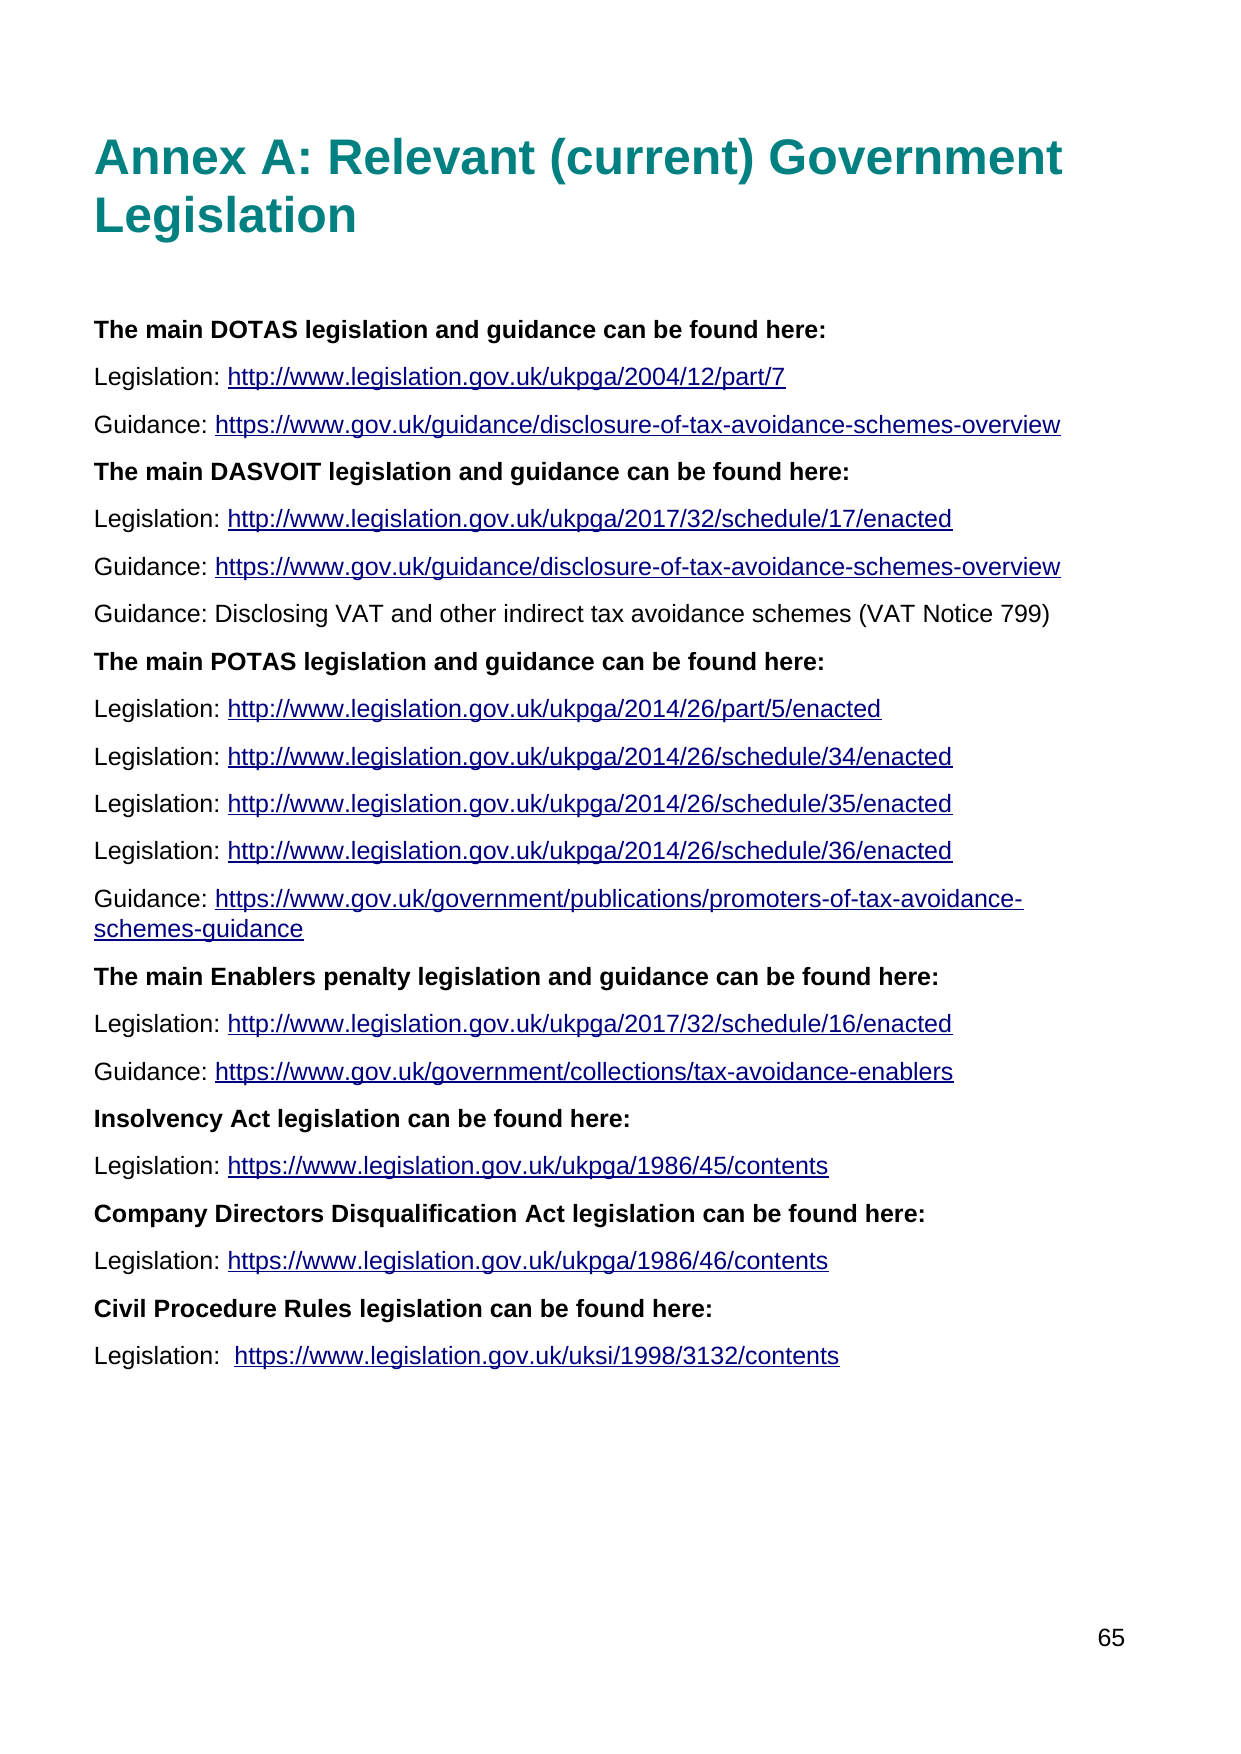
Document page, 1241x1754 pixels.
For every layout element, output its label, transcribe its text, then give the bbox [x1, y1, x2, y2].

text Insolvency Act legislation can be found here: [94, 1104, 1125, 1133]
text The main DOTAS legislation and guidance can be found here: [94, 315, 1125, 344]
text Company Directors Disqualification Act legislation can be found here: [94, 1199, 1125, 1227]
text Legislation: http://www.legislation.gov.uk/ukpga/2017/32/schedule/16/enacted [94, 1009, 1125, 1038]
text Legislation: https://www.legislation.gov.uk/uksi/1998/3132/contents [94, 1341, 1125, 1370]
text The main POTAS legislation and guidance can be found here: [94, 647, 1125, 675]
text Guidance: https://www.gov.uk/government/collections/tax-avoidance-enablers [94, 1057, 1125, 1085]
text Guidance: https://www.gov.uk/government/publications/promoters-of-tax-avoidance-schemes-guidance [94, 884, 1125, 943]
text Legislation: http://www.legislation.gov.uk/ukpga/2014/26/schedule/35/enacted [94, 789, 1125, 818]
text Legislation: http://www.legislation.gov.uk/ukpga/2014/26/schedule/36/enacted [94, 836, 1125, 865]
text Legislation: https://www.legislation.gov.uk/ukpga/1986/46/contents [94, 1246, 1125, 1275]
text Legislation: https://www.legislation.gov.uk/ukpga/1986/45/contents [94, 1151, 1125, 1180]
text Legislation: http://www.legislation.gov.uk/ukpga/2017/32/schedule/17/enacted [94, 504, 1125, 533]
text Legislation: http://www.legislation.gov.uk/ukpga/2014/26/schedule/34/enacted [94, 741, 1125, 770]
text Guidance: https://www.gov.uk/guidance/disclosure-of-tax-avoidance-schemes-overview [94, 410, 1125, 438]
text Guidance: Disclosing VAT and other indirect tax avoidance schemes (VAT Notice 799) [94, 599, 1125, 628]
text The main DASVOIT legislation and guidance can be found here: [94, 457, 1125, 486]
text Legislation: http://www.legislation.gov.uk/ukpga/2014/26/part/5/enacted [94, 694, 1125, 723]
text Civil Procedure Rules legislation can be found here: [94, 1293, 1125, 1322]
text Legislation: http://www.legislation.gov.uk/ukpga/2004/12/part/7 [94, 362, 1125, 391]
text Guidance: https://www.gov.uk/guidance/disclosure-of-tax-avoidance-schemes-overview [94, 552, 1125, 581]
subtitle Annex A: Relevant (current) Government Legislation [94, 127, 1125, 242]
text The main Enablers penalty legislation and guidance can be found here: [94, 962, 1125, 991]
